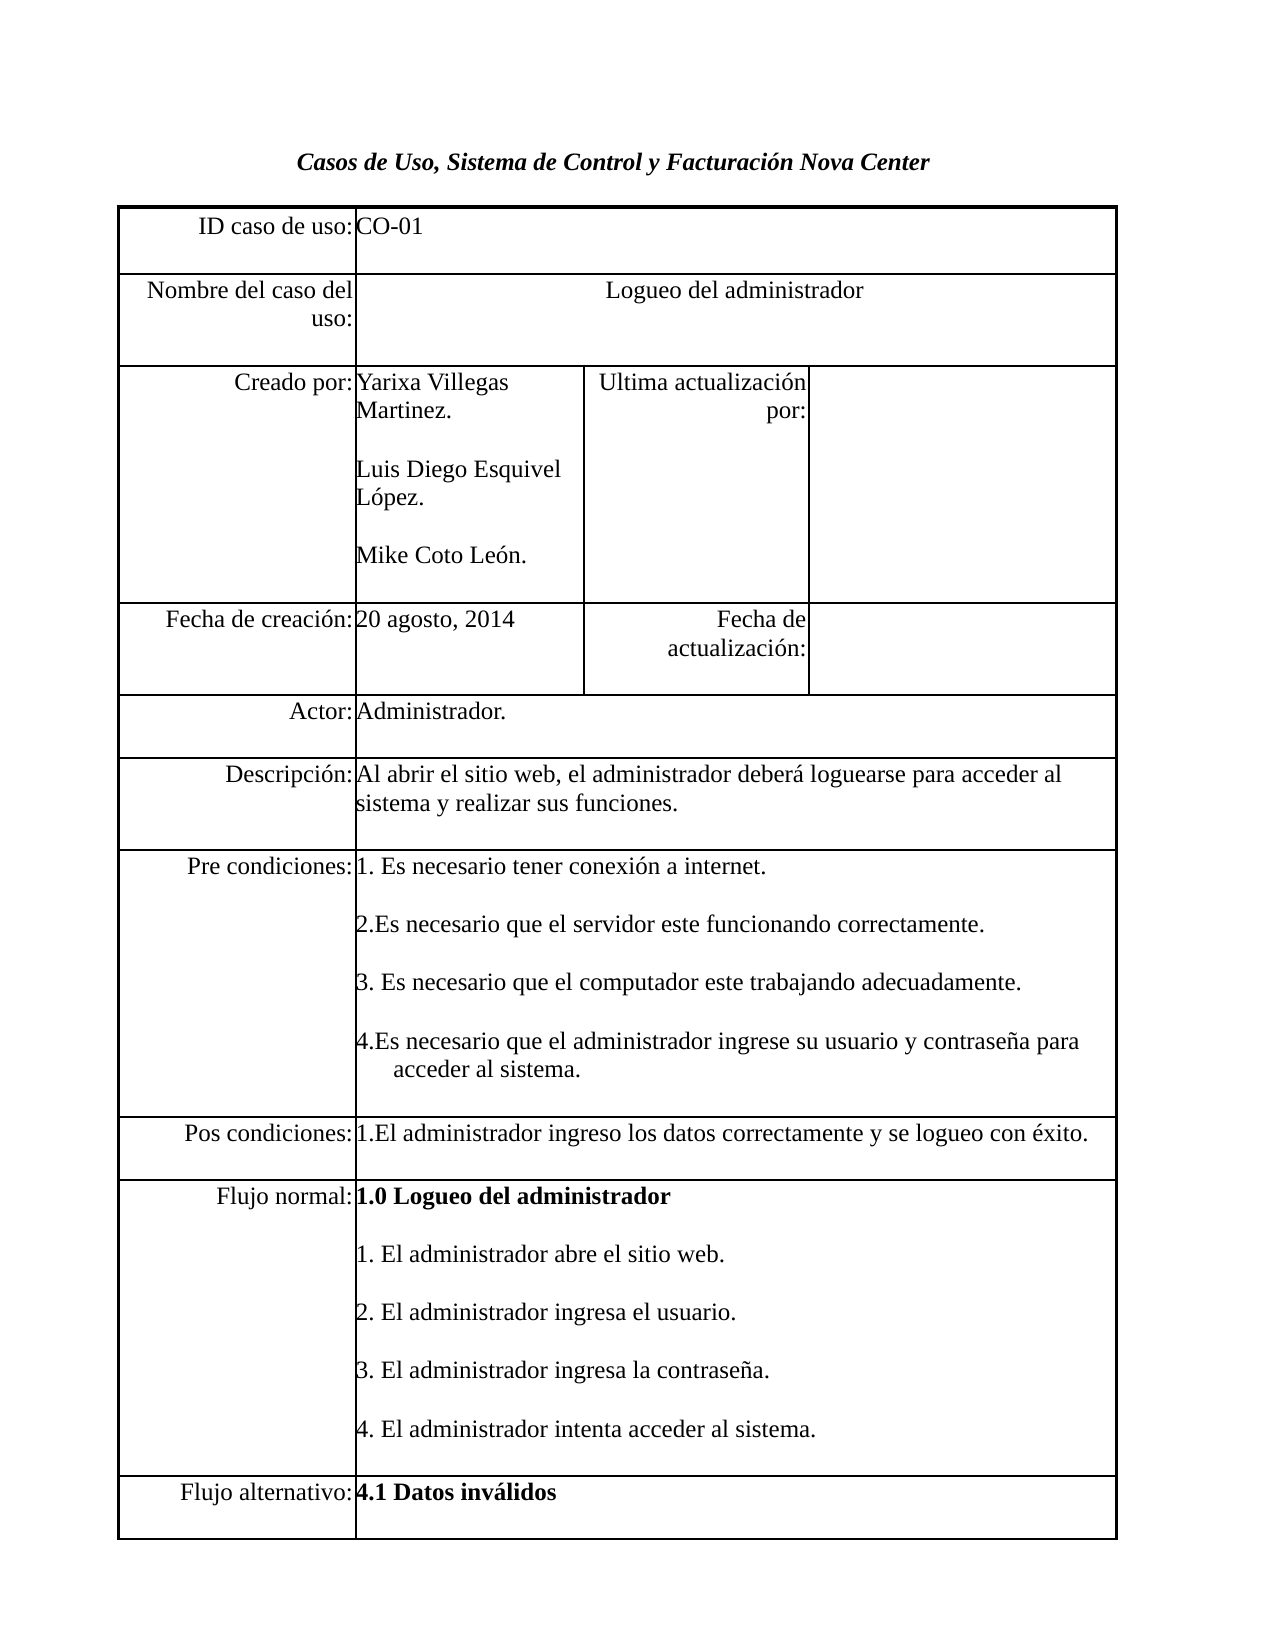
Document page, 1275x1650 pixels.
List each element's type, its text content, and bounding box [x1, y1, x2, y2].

table_header ID caso de uso: [120, 209, 355, 273]
table_cell Logueo del administrador [357, 275, 1115, 364]
table_cell Ultima actualización por: [585, 367, 808, 602]
table_cell Administrador. [357, 696, 1115, 757]
table_cell 1.0 Logueo del administrador 1. El administrador abre el sitio web. 2. El administrador ingresa el usuario. 3. El administrador ingresa la contraseña. 4. El administrador intenta acceder al sistema. [357, 1181, 1115, 1475]
table_cell Al abrir el sitio web, el administrador deberá loguearse para acceder al sistema y realizar sus funciones. [357, 759, 1115, 849]
table_cell 1. Es necesario tener conexión a internet. 2.Es necesario que el servidor este funcionando correctamente. 3. Es necesario que el computador este trabajando adecuadamente. 4.Es necesario que el administrador ingrese su usuario y contraseña para acceder al sistema. [357, 851, 1115, 1116]
table_header CO-01 [357, 209, 1115, 273]
table_cell Actor: [120, 696, 355, 757]
table_cell Flujo alternativo: [120, 1477, 355, 1538]
table_cell Creado por: [120, 367, 355, 602]
table_cell Pos condiciones: [120, 1118, 355, 1179]
table_cell Pre condiciones: [120, 851, 355, 1116]
table_cell 1.El administrador ingreso los datos correctamente y se logueo con éxito. [357, 1118, 1115, 1179]
table_cell Fecha de creación: [120, 604, 355, 694]
table_cell Descripción: [120, 759, 355, 849]
table_cell Yarixa Villegas Martinez. Luis Diego Esquivel López. Mike Coto León. [357, 367, 583, 602]
table_cell Nombre del caso del uso: [120, 275, 355, 364]
table_cell 4.1 Datos inválidos [357, 1477, 1115, 1538]
table_cell 20 agosto, 2014 [357, 604, 583, 694]
table_cell Flujo normal: [120, 1181, 355, 1475]
table_cell [810, 367, 1115, 602]
table_cell Fecha de actualización: [585, 604, 808, 694]
table_cell [810, 604, 1115, 694]
